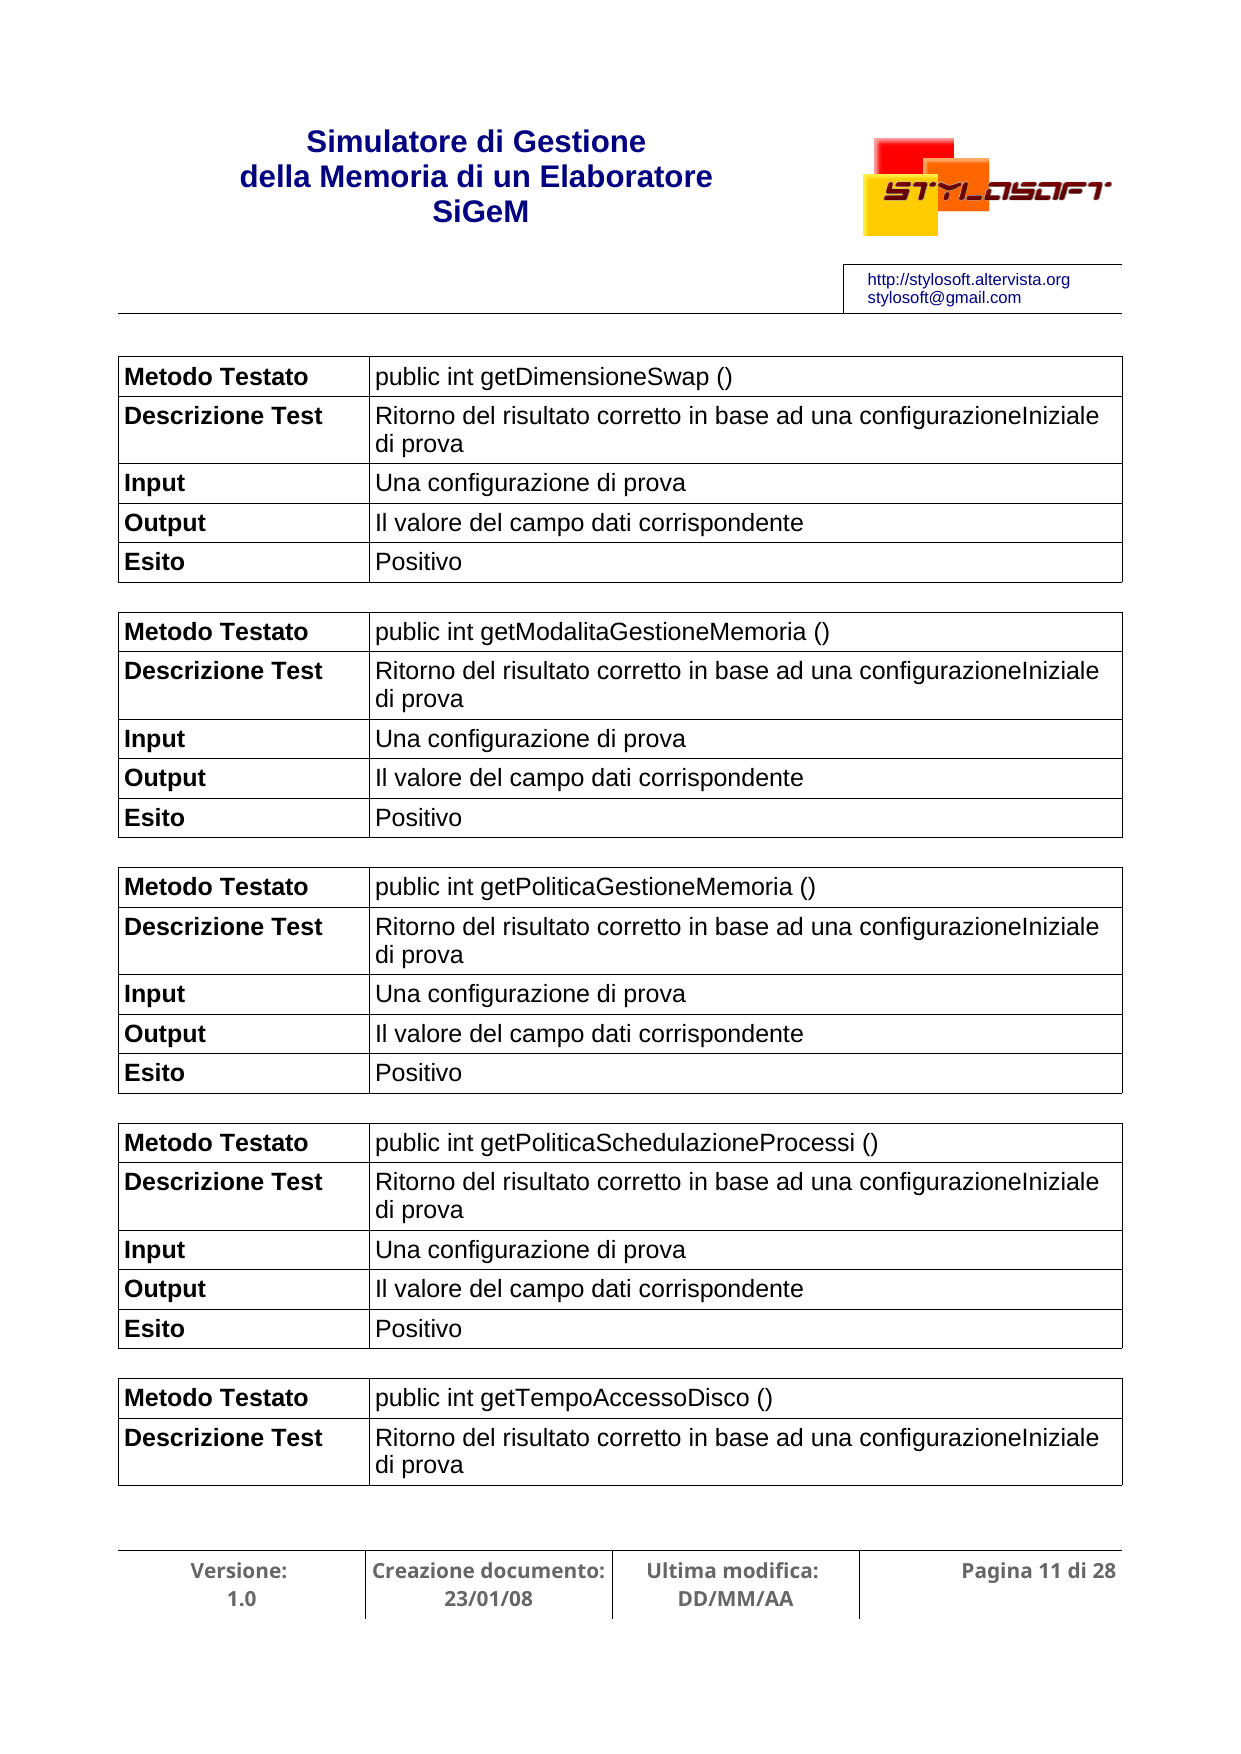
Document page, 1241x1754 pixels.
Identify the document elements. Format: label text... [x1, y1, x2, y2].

table_cell Output [119, 504, 369, 542]
table_cell Descrizione Test [119, 1419, 369, 1485]
table_cell Positivo [370, 799, 1122, 837]
table_cell Il valore del campo dati corrispondente [370, 1015, 1122, 1053]
table_header public int getPoliticaGestioneMemoria () [370, 868, 1122, 907]
table_header public int getDimensioneSwap () [370, 357, 1122, 396]
table_cell Descrizione Test [119, 652, 369, 719]
table_cell Esito [119, 799, 369, 837]
table_cell Positivo [370, 1310, 1122, 1348]
table_header Metodo Testato [119, 868, 369, 907]
picture [848, 123, 1117, 247]
table_cell Input [119, 720, 369, 758]
table_cell Ritorno del risultato corretto in base ad una configurazioneIniziale di prova [370, 1163, 1122, 1229]
table_cell Il valore del campo dati corrispondente [370, 504, 1122, 542]
table_cell Esito [119, 543, 369, 582]
table_header Metodo Testato [119, 1124, 369, 1162]
table_cell Una configurazione di prova [370, 720, 1122, 758]
table_cell Descrizione Test [119, 908, 369, 974]
table_header public int getTempoAccessoDisco () [370, 1379, 1122, 1418]
table_cell Il valore del campo dati corrispondente [370, 1270, 1122, 1308]
table_cell Una configurazione di prova [370, 1231, 1122, 1269]
table_cell Input [119, 1231, 369, 1269]
table_cell Input [119, 464, 369, 503]
table_cell Descrizione Test [119, 397, 369, 463]
table_cell Esito [119, 1054, 369, 1093]
table_header Metodo Testato [119, 357, 369, 396]
table_cell Output [119, 759, 369, 798]
table_cell Positivo [370, 543, 1122, 582]
table_header public int getModalitaGestioneMemoria () [370, 613, 1122, 651]
table_cell Input [119, 975, 369, 1014]
table_cell Ritorno del risultato corretto in base ad una configurazioneIniziale di prova [370, 908, 1122, 974]
table_cell Output [119, 1015, 369, 1053]
table_header public int getPoliticaSchedulazioneProcessi () [370, 1124, 1122, 1162]
table_cell Esito [119, 1310, 369, 1348]
table_header Metodo Testato [119, 613, 369, 651]
table_cell Ritorno del risultato corretto in base ad una configurazioneIniziale di prova [370, 652, 1122, 719]
table_cell Descrizione Test [119, 1163, 369, 1229]
table_cell Positivo [370, 1054, 1122, 1093]
table_cell Il valore del campo dati corrispondente [370, 759, 1122, 798]
table_cell Output [119, 1270, 369, 1308]
table_header Metodo Testato [119, 1379, 369, 1418]
table_cell Una configurazione di prova [370, 464, 1122, 503]
table_cell Ritorno del risultato corretto in base ad una configurazioneIniziale di prova [370, 1419, 1122, 1485]
table_cell Una configurazione di prova [370, 975, 1122, 1014]
table_cell Ritorno del risultato corretto in base ad una configurazioneIniziale di prova [370, 397, 1122, 463]
